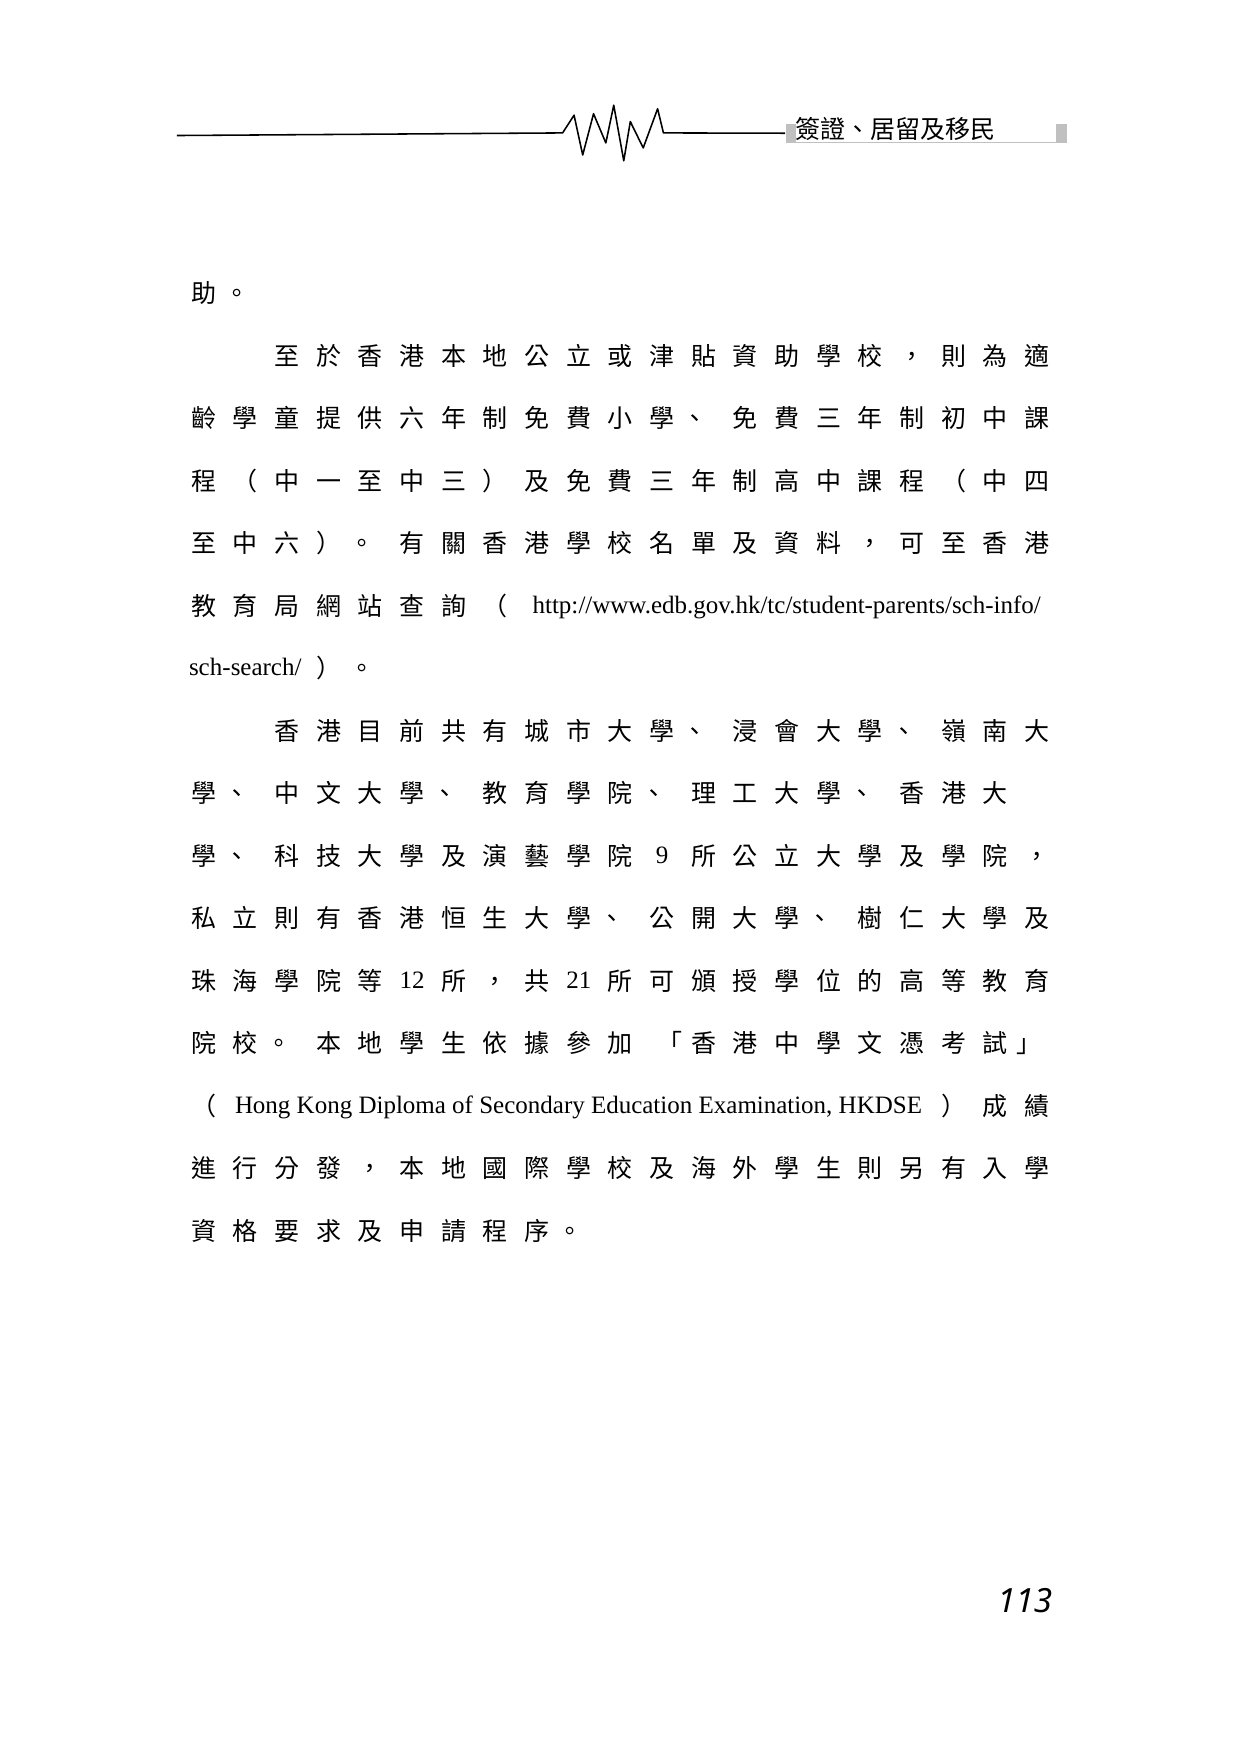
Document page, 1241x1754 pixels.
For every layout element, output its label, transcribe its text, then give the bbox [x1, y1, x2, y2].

text 香港目前共有城市大學、浸會大學、嶺南大學、中文大學、教育學院、理工大學、香港大學、科技大學及演藝學院9所公立大學及學院，私立則有香港恒生大學、公開大學、樹仁大學及珠海學院等12所，共21所可頒授學位的高等教育院校。本地學生依據參加「香港中學文憑考試」（Hong Kong Diploma of Secondary Education Examination, HKDSE）成績進行分發，本地國際學校及海外學生則另有入學資格要求及申請程序。 [183, 688, 1058, 1250]
text 至於香港本地公立或津貼資助學校，則為適齡學童提供六年制免費小學、免費三年制初中課程（中一至中三）及免費三年制高中課程（中四至中六）。有關香港學校名單及資料，可至香港教育局網站查詢（http://www.edb.gov.hk/tc/student-parents/sch-info/sch-search/）。 [183, 313, 1058, 688]
text 助。 [183, 250, 1058, 313]
